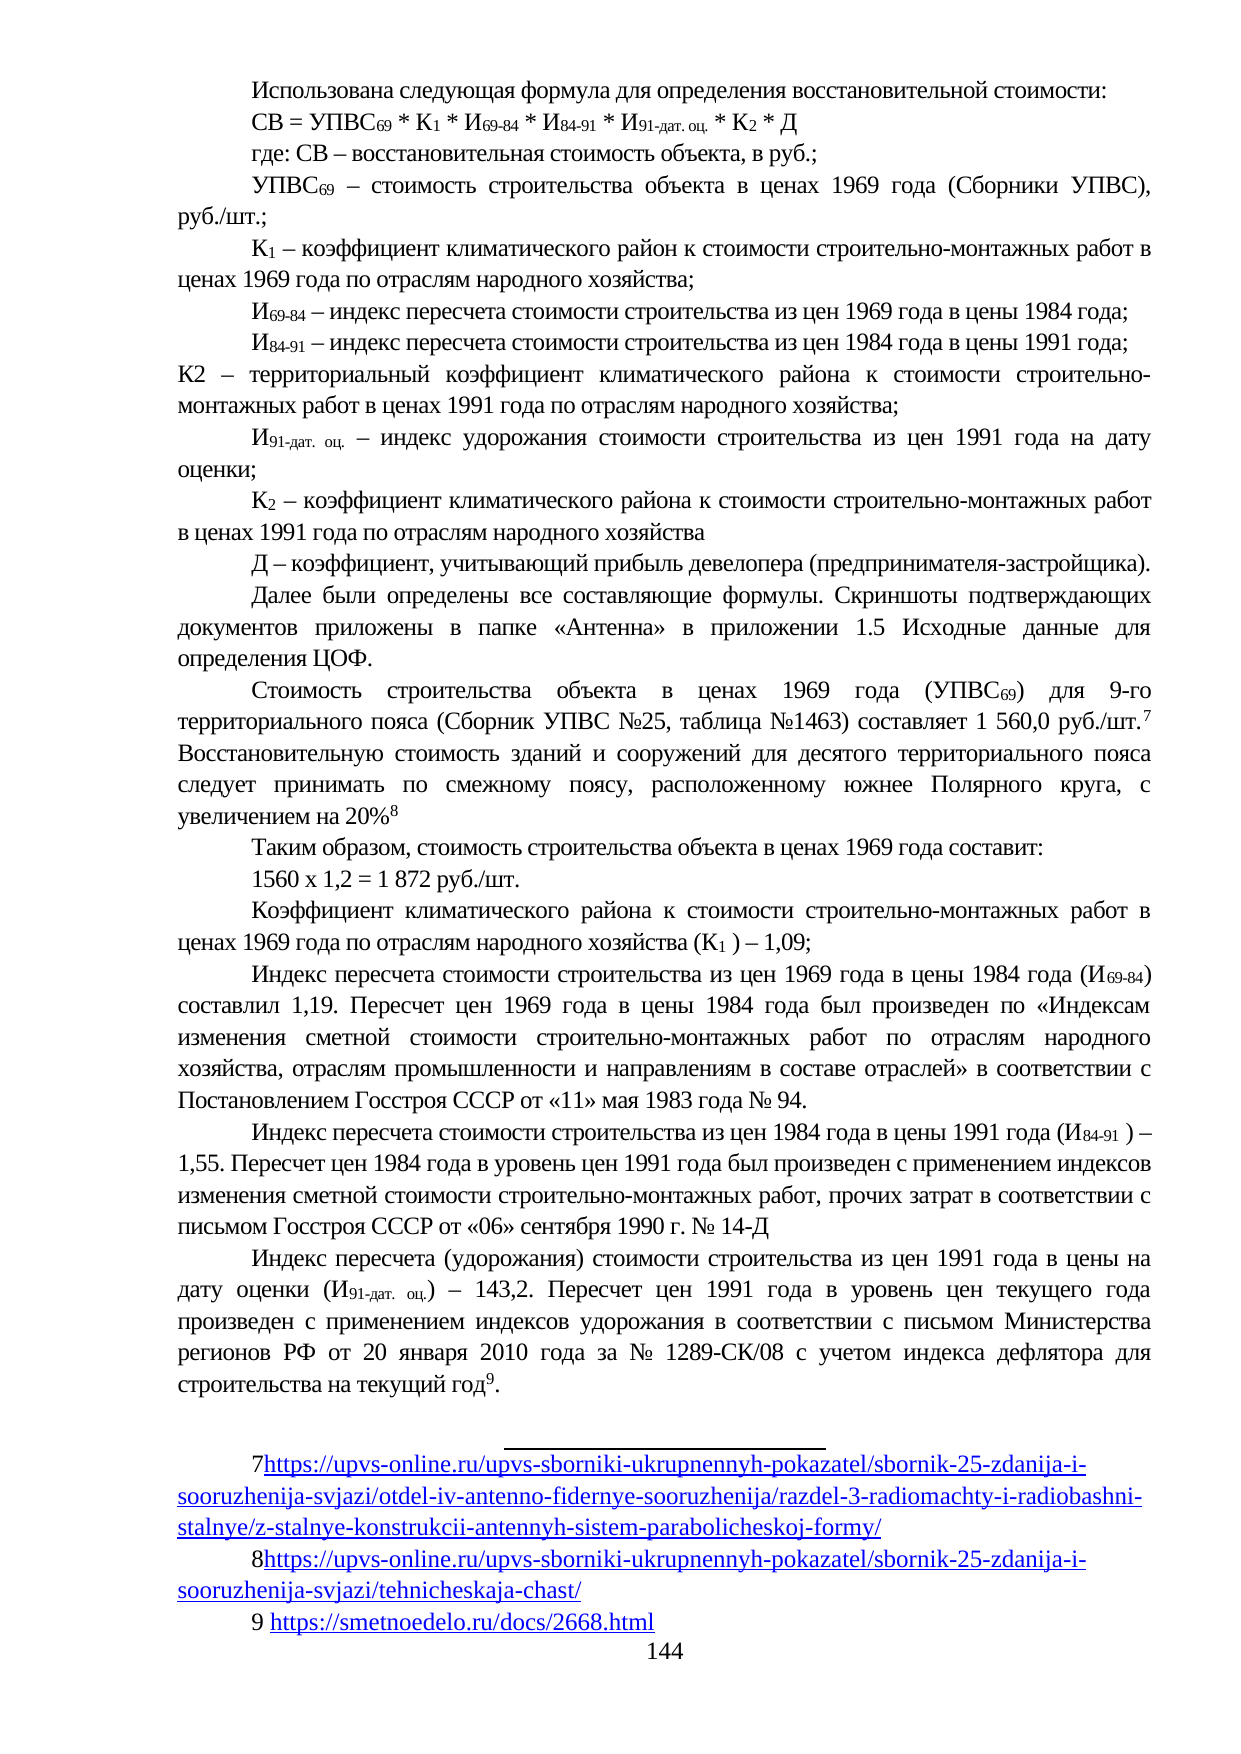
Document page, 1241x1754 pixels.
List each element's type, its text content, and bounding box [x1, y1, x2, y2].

text Использована следующая формула для определения восстановительной стоимости: [177, 75, 1152, 104]
text https://upvs-online.ru/upvs-sborniki-ukrupnennyh-pokazatel/sbornik-25-zdanija-i-sooruzhenija-svjazi/otdel-iv-antenno-fidernye-sooruzhenija/razdel-3-radiomachty-i-radiobashni-stalnye/z-stalnye-konstrukcii-antennyh-sistem-parabolicheskoj-formy/ [177, 1449, 1152, 1541]
text Индекс пересчета стоимости строительства из цен 1969 года в цены 1984 года (И69-84) составлил 1,19. Пересчет цен 1969 года в цены 1984 года был произведен по «Индексам изменения сметной стоимости строительно-монтажных работ по отраслям народного хозяйства, отраслям промышленности и направлениям в составе отраслей» в соответствии с Постановлением Госстроя СССР от «11» мая 1983 года № 94. [177, 959, 1152, 1114]
text Индекс пересчета (удорожания) стоимости строительства из цен 1991 года в цены на дату оценки (И91-дат. оц.) – 143,2. Пересчет цен 1991 года в уровень цен текущего года произведен с применением индексов удорожания в соответствии с письмом Министерства регионов РФ от 20 января 2010 года за № 1289-СК/08 с учетом индекса дефлятора для строительства на текущий год. [177, 1243, 1152, 1398]
text УПВС69 – стоимость строительства объекта в ценах 1969 года (Сборники УПВС), руб./шт.; [177, 170, 1152, 230]
text Далее были определены все составляющие формулы. Скриншоты подтверждающих документов приложены в папке «Антенна» в приложении 1.5 Исходные данные для определения ЦОФ. [177, 580, 1152, 672]
text Д – коэффициент, учитывающий прибыль девелопера (предпринимателя-застройщика). [177, 548, 1152, 577]
text Коэффициент климатического района к стоимости строительно-монтажных работ в ценах 1969 года по отраслям народного хозяйства (К1 ) – 1,09; [177, 896, 1152, 956]
text И91-дат. оц. – индекс удорожания стоимости строительства из цен 1991 года на дату оценки; [177, 422, 1152, 482]
text СВ = УПВС69 * К1 * И69-84 * И84-91 * И91-дат. оц. * К2 * Д [177, 107, 1152, 135]
text Стоимость строительства объекта в ценах 1969 года (УПВС69) для 9-го территориального пояса (Сборник УПВС №25, таблица №1463) составляет 1 560,0 руб./шт. Восстановительную стоимость зданий и сооружений для десятого территориального пояса следует принимать по смежному поясу, расположенному южнее Полярного круга, с увеличением на 20% [177, 675, 1152, 830]
text https://upvs-online.ru/upvs-sborniki-ukrupnennyh-pokazatel/sbornik-25-zdanija-i-sooruzhenija-svjazi/tehnicheskaja-chast/ [177, 1544, 1152, 1604]
text К2 – коэффициент климатического района к стоимости строительно-монтажных работ в ценах 1991 года по отраслям народного хозяйства [177, 485, 1152, 546]
text К1 – коэффициент климатического район к стоимости строительно-монтажных работ в ценах 1969 года по отраслям народного хозяйства; [177, 233, 1152, 293]
text https://smetnoedelo.ru/docs/2668.html [177, 1607, 1152, 1636]
text где: СВ – восстановительная стоимость объекта, в руб.; [177, 138, 1152, 167]
text Таким образом, стоимость строительства объекта в ценах 1969 года составит: [177, 832, 1152, 861]
text 1560 х 1,2 = 1 872 руб./шт. [177, 864, 1152, 893]
text И84-91 – индекс пересчета стоимости строительства из цен 1984 года в цены 1991 года; К2 – территориальный коэффициент климатического района к стоимости строительно-монтажных работ в ценах 1991 года по отраслям народного хозяйства; [177, 327, 1152, 419]
text И69-84 – индекс пересчета стоимости строительства из цен 1969 года в цены 1984 года; [177, 296, 1152, 325]
text Индекс пересчета стоимости строительства из цен 1984 года в цены 1991 года (И84-91 ) – 1,55. Пересчет цен 1984 года в уровень цен 1991 года был произведен с применением индексов изменения сметной стоимости строительно-монтажных работ, прочих затрат в соответствии с письмом Госстроя СССР от «06» сентября 1990 г. № 14-Д [177, 1117, 1152, 1240]
